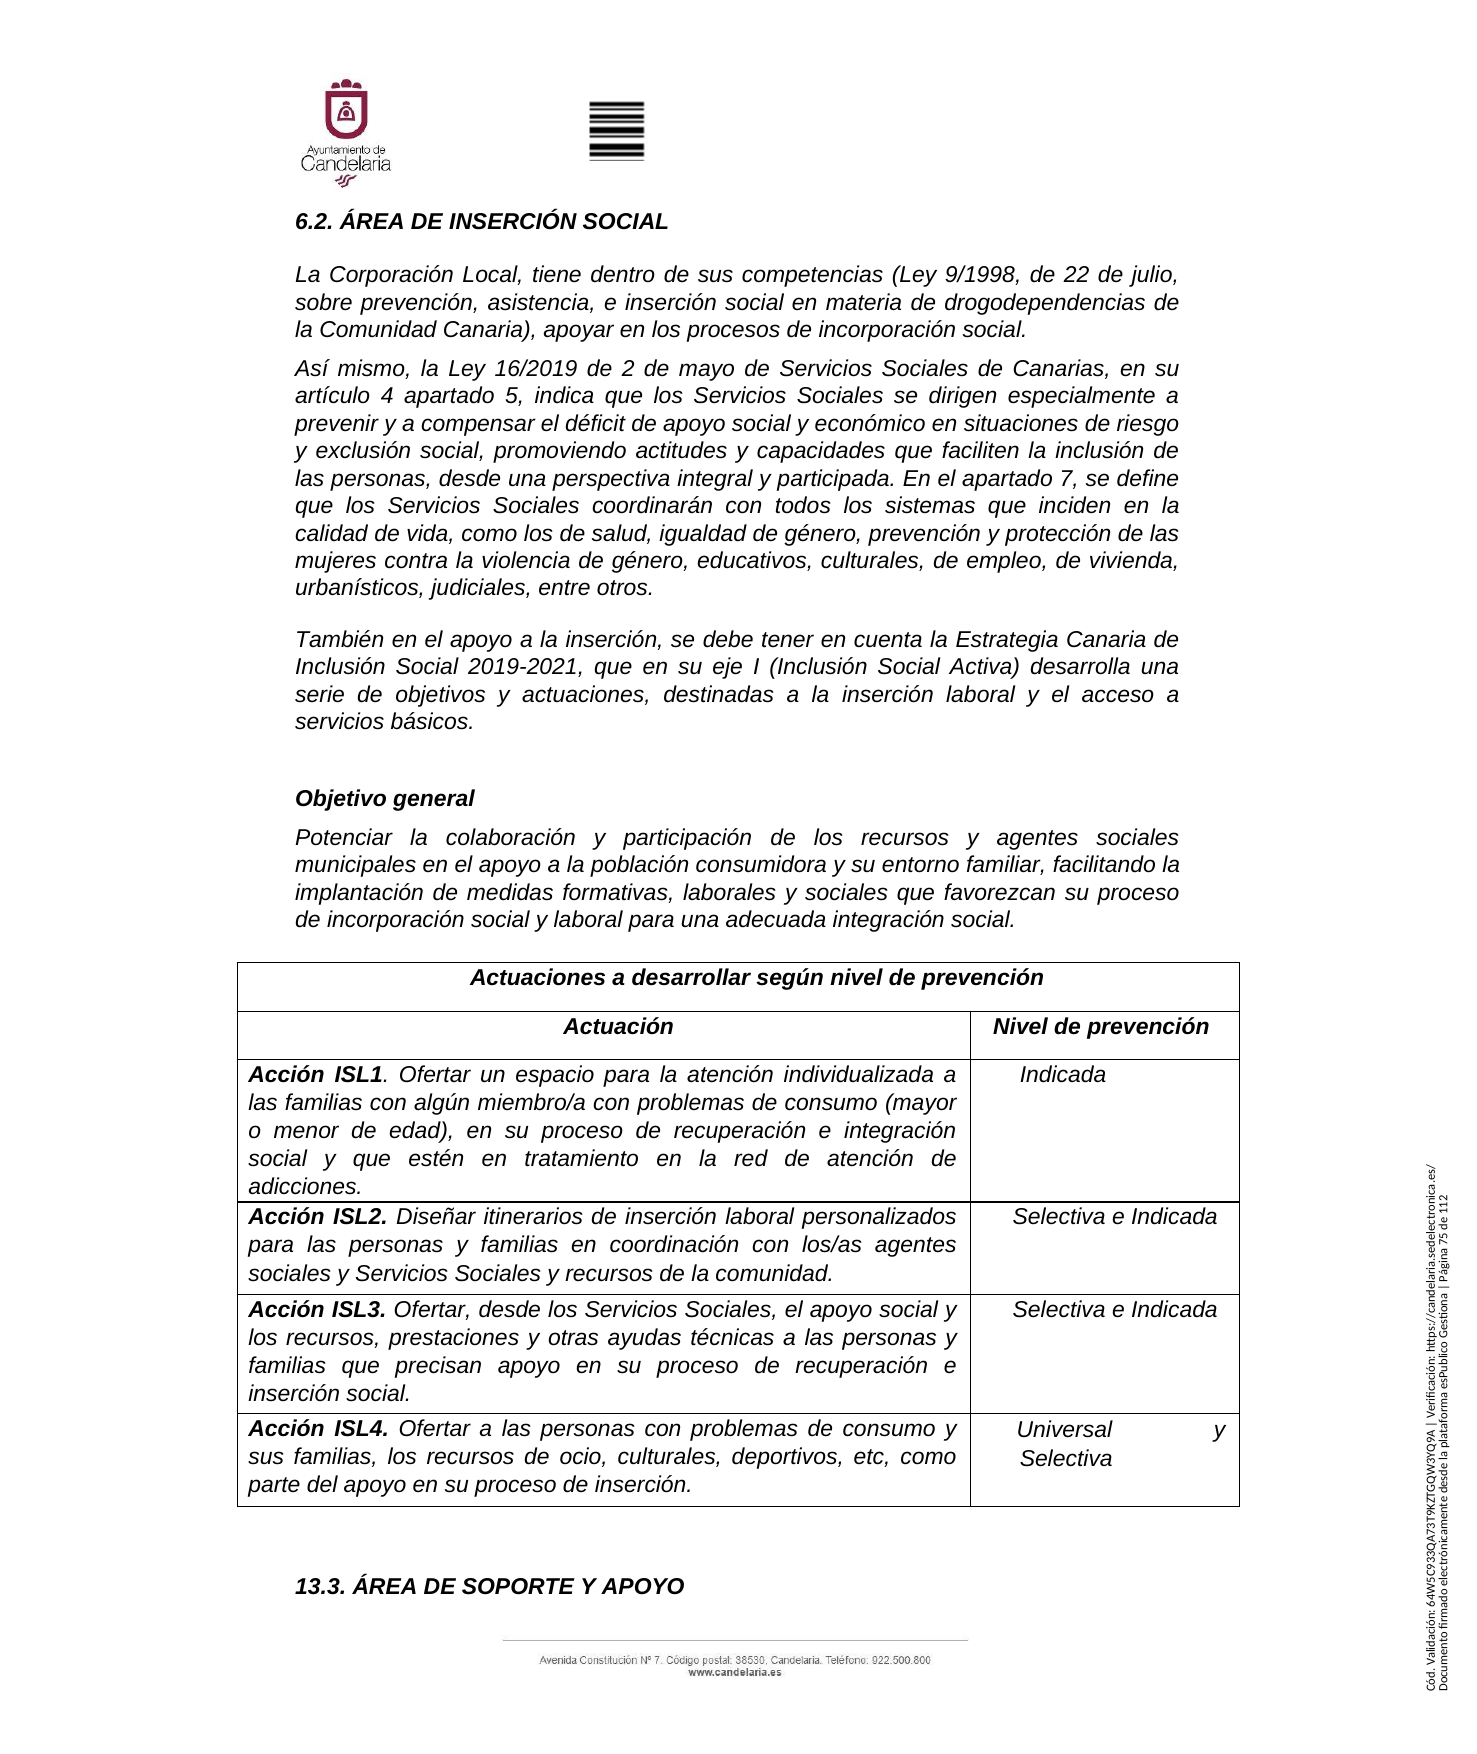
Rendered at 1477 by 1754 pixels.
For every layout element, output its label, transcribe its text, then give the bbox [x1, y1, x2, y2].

text Así mismo, la Ley 16/2019 de 2 de mayo de Servicios Sociales de Canarias, en su artículo 4 apartado 5, indica que los Servicios Sociales se dirigen especialmente a prevenir y a compensar el déficit de apoyo social y económico en situaciones de riesgo y exclusión social, promoviendo actitudes y capacidades que faciliten la inclusión de las personas, desde una perspectiva integral y participada. En el apartado 7, se define que los Servicios Sociales coordinarán con todos los sistemas que inciden en la calidad de vida, como los de salud, igualdad de género, prevención y protección de las mujeres contra la violencia de género, educativos, culturales, de empleo, de vivienda, urbanísticos, judiciales, entre otros. [295, 355, 1182, 601]
text Objetivo general [295, 785, 1183, 812]
table_cell Indicada [971, 1060, 1239, 1201]
text 13.3. ÁREA DE SOPORTE Y APOYO [295, 1573, 1183, 1599]
table_cell Selectiva e Indicada [971, 1295, 1239, 1413]
table_cell Selectiva e Indicada [971, 1203, 1239, 1294]
table_header Actuaciones a desarrollar según nivel de prevención [238, 963, 1239, 1011]
text También en el apoyo a la inserción, se debe tener en cuenta la Estrategia Canaria de Inclusión Social 2019-2021, que en su eje I (Inclusión Social Activa) desarrolla una serie de objetivos y actuaciones, destinadas a la inserción laboral y el acceso a servicios básicos. [295, 626, 1182, 734]
table_cell Nivel de prevención [971, 1012, 1239, 1059]
table_cell Acción ISL4. Ofertar a las personas con problemas de consumo y sus familias, los recursos de ocio, culturales, deportivos, etc, como parte del apoyo en su proceso de inserción. [238, 1414, 970, 1506]
table_cell Acción ISL3. Ofertar, desde los Servicios Sociales, el apoyo social y los recursos, prestaciones y otras ayudas técnicas a las personas y familias que precisan apoyo en su proceso de recuperación e inserción social. [238, 1295, 970, 1413]
table_cell Universal y Selectiva [971, 1414, 1239, 1506]
table_cell Actuación [238, 1012, 970, 1059]
text 6.2. ÁREA DE INSERCIÓN SOCIAL [295, 208, 1183, 234]
table_cell Acción ISL2. Diseñar itinerarios de inserción laboral personalizados para las personas y familias en coordinación con los/as agentes sociales y Servicios Sociales y recursos de la comunidad. [238, 1203, 970, 1294]
text La Corporación Local, tiene dentro de sus competencias (Ley 9/1998, de 22 de julio, sobre prevención, asistencia, e inserción social en materia de drogodependencias de la Comunidad Canaria), apoyar en los procesos de incorporación social. [295, 261, 1182, 343]
text Potenciar la colaboración y participación de los recursos y agentes sociales municipales en el apoyo a la población consumidora y su entorno familiar, facilitando la implantación de medidas formativas, laborales y sociales que favorezcan su proceso de incorporación social y laboral para una adecuada integración social. [295, 824, 1182, 933]
table_cell Acción ISL1. Ofertar un espacio para la atención individualizada a las familias con algún miembro/a con problemas de consumo (mayor o menor de edad), en su proceso de recuperación e integración social y que estén en tratamiento en la red de atención de adicciones. [238, 1060, 970, 1201]
